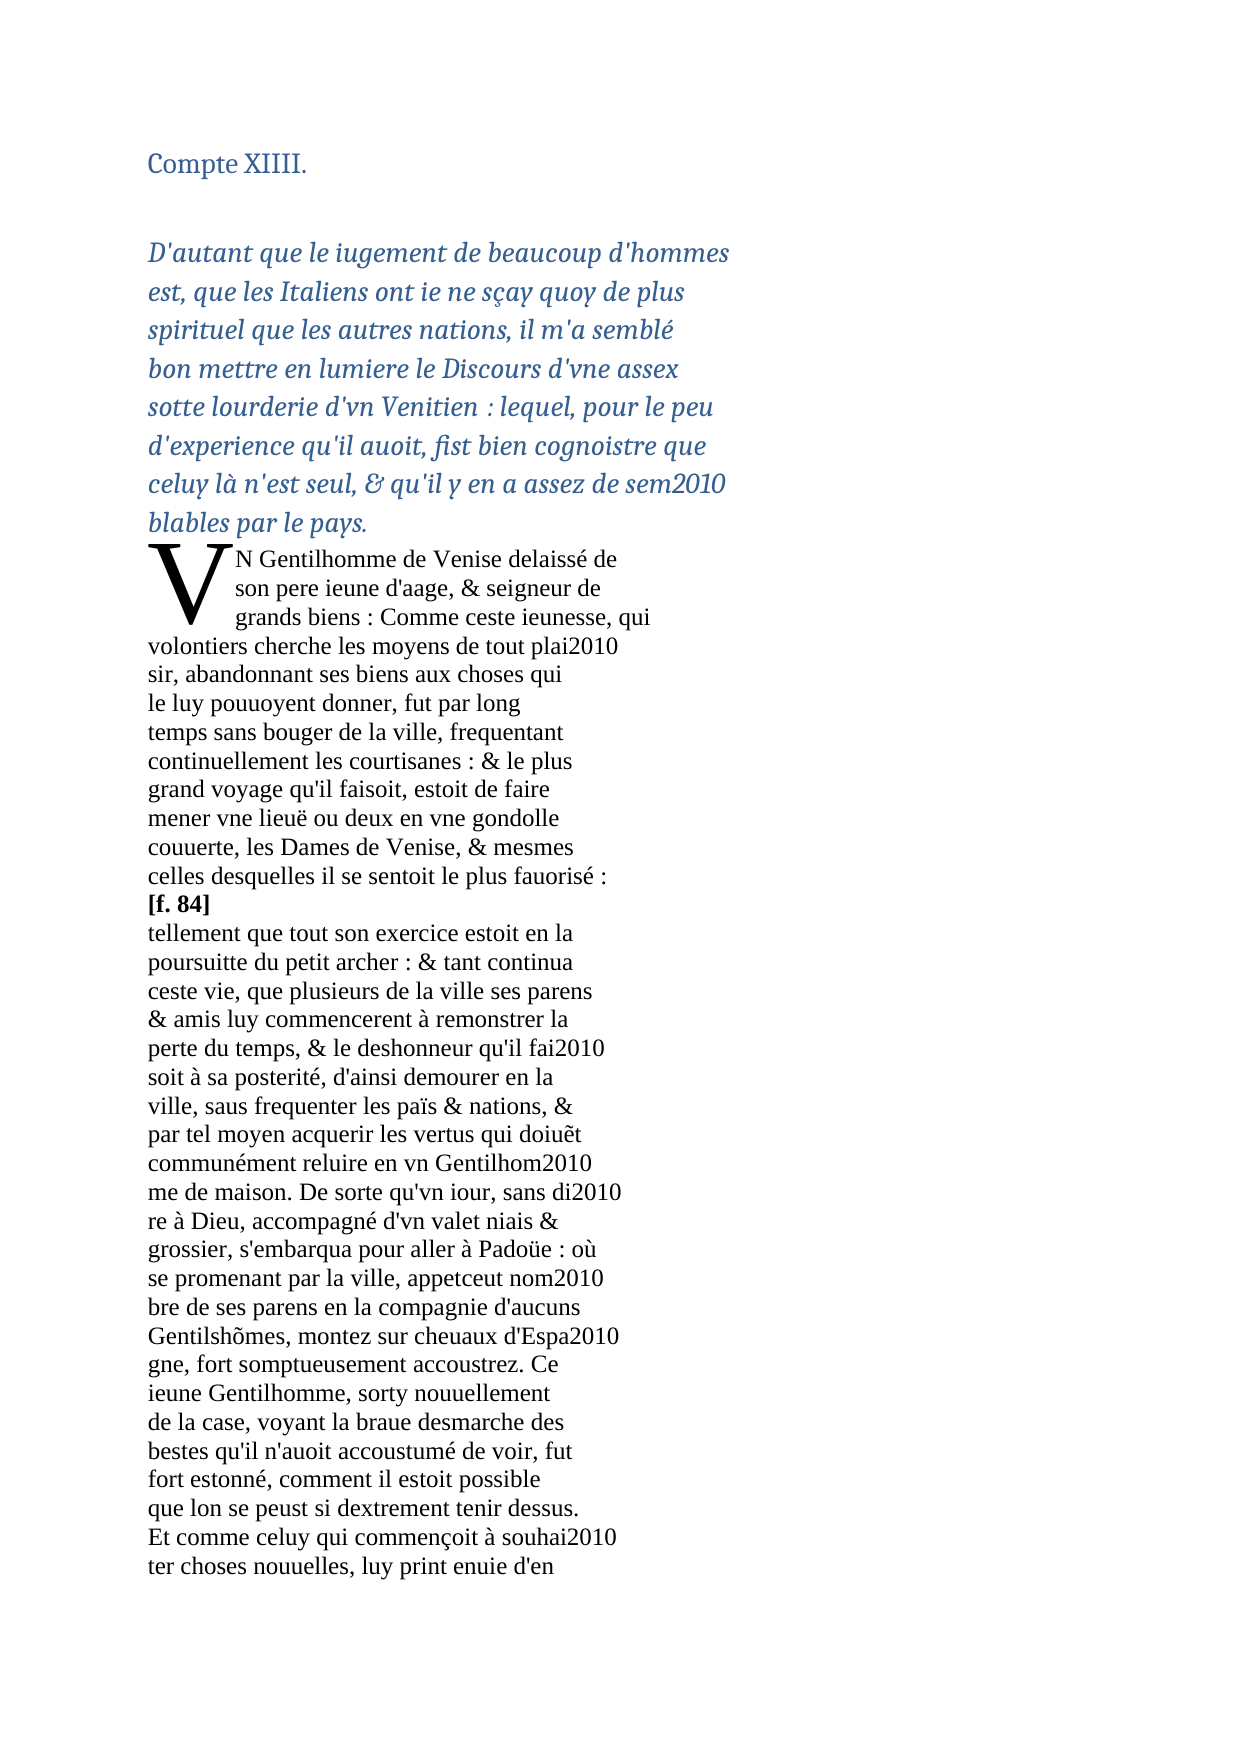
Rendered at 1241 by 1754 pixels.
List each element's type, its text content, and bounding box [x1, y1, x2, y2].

text VN Gentilhomme de Venise delaissé de son pere ieune d'aage, & seigneur de grands biens : Comme ceste ieunesse, qui volontiers cherche les moyens de tout plai2010 sir, abandonnant ses biens aux choses qui le luy pouuoyent donner, fut par long temps sans bouger de la ville, frequentant continuellement les courtisanes : & le plus grand voyage qu'il faisoit, estoit de faire mener vne lieuë ou deux en vne gondolle couuerte, les Dames de Venise, & mesmes celles desquelles il se sentoit le plus fauorisé : [f. 84] tellement que tout son exercice estoit en la poursuitte du petit archer : & tant continua ceste vie, que plusieurs de la ville ses parens & amis luy commencerent à remonstrer la perte du temps, & le deshonneur qu'il fai2010 soit à sa posterité, d'ainsi demourer en la ville, saus frequenter les païs & nations, & par tel moyen acquerir les vertus qui doiuẽt communément reluire en vn Gentilhom2010 me de maison. De sorte qu'vn iour, sans di2010 re à Dieu, accompagné d'vn valet niais & grossier, s'embarqua pour aller à Padoüe : où se promenant par la ville, appetceut nom2010 bre de ses parens en la compagnie d'aucuns Gentilshõmes, montez sur cheuaux d'Espa2010 gne, fort somptueusement accoustrez. Ce ieune Gentilhomme, sorty nouuellement de la case, voyant la braue desmarche des bestes qu'il n'auoit accoustumé de voir, fut fort estonné, comment il estoit possible que lon se peust si dextrement tenir dessus. Et comme celuy qui commençoit à souhai2010 ter choses nouuelles, luy print enuie d'en [148, 544, 1093, 1579]
subtitle Compte XIIII. [148, 148, 1093, 181]
subtitle D'autant que le iugement de beaucoup d'hommes est, que les Italiens ont ie ne sçay quoy de plus spirituel que les autres nations, il m'a semblé bon mettre en lumiere le Discours d'vne assex sotte lourderie d'vn Venitien : lequel, pour le peu d'experience qu'il auoit, fist bien cognoistre que celuy là n'est seul, & qu'il y en a assez de sem2010 blables par le pays. [148, 236, 1093, 539]
